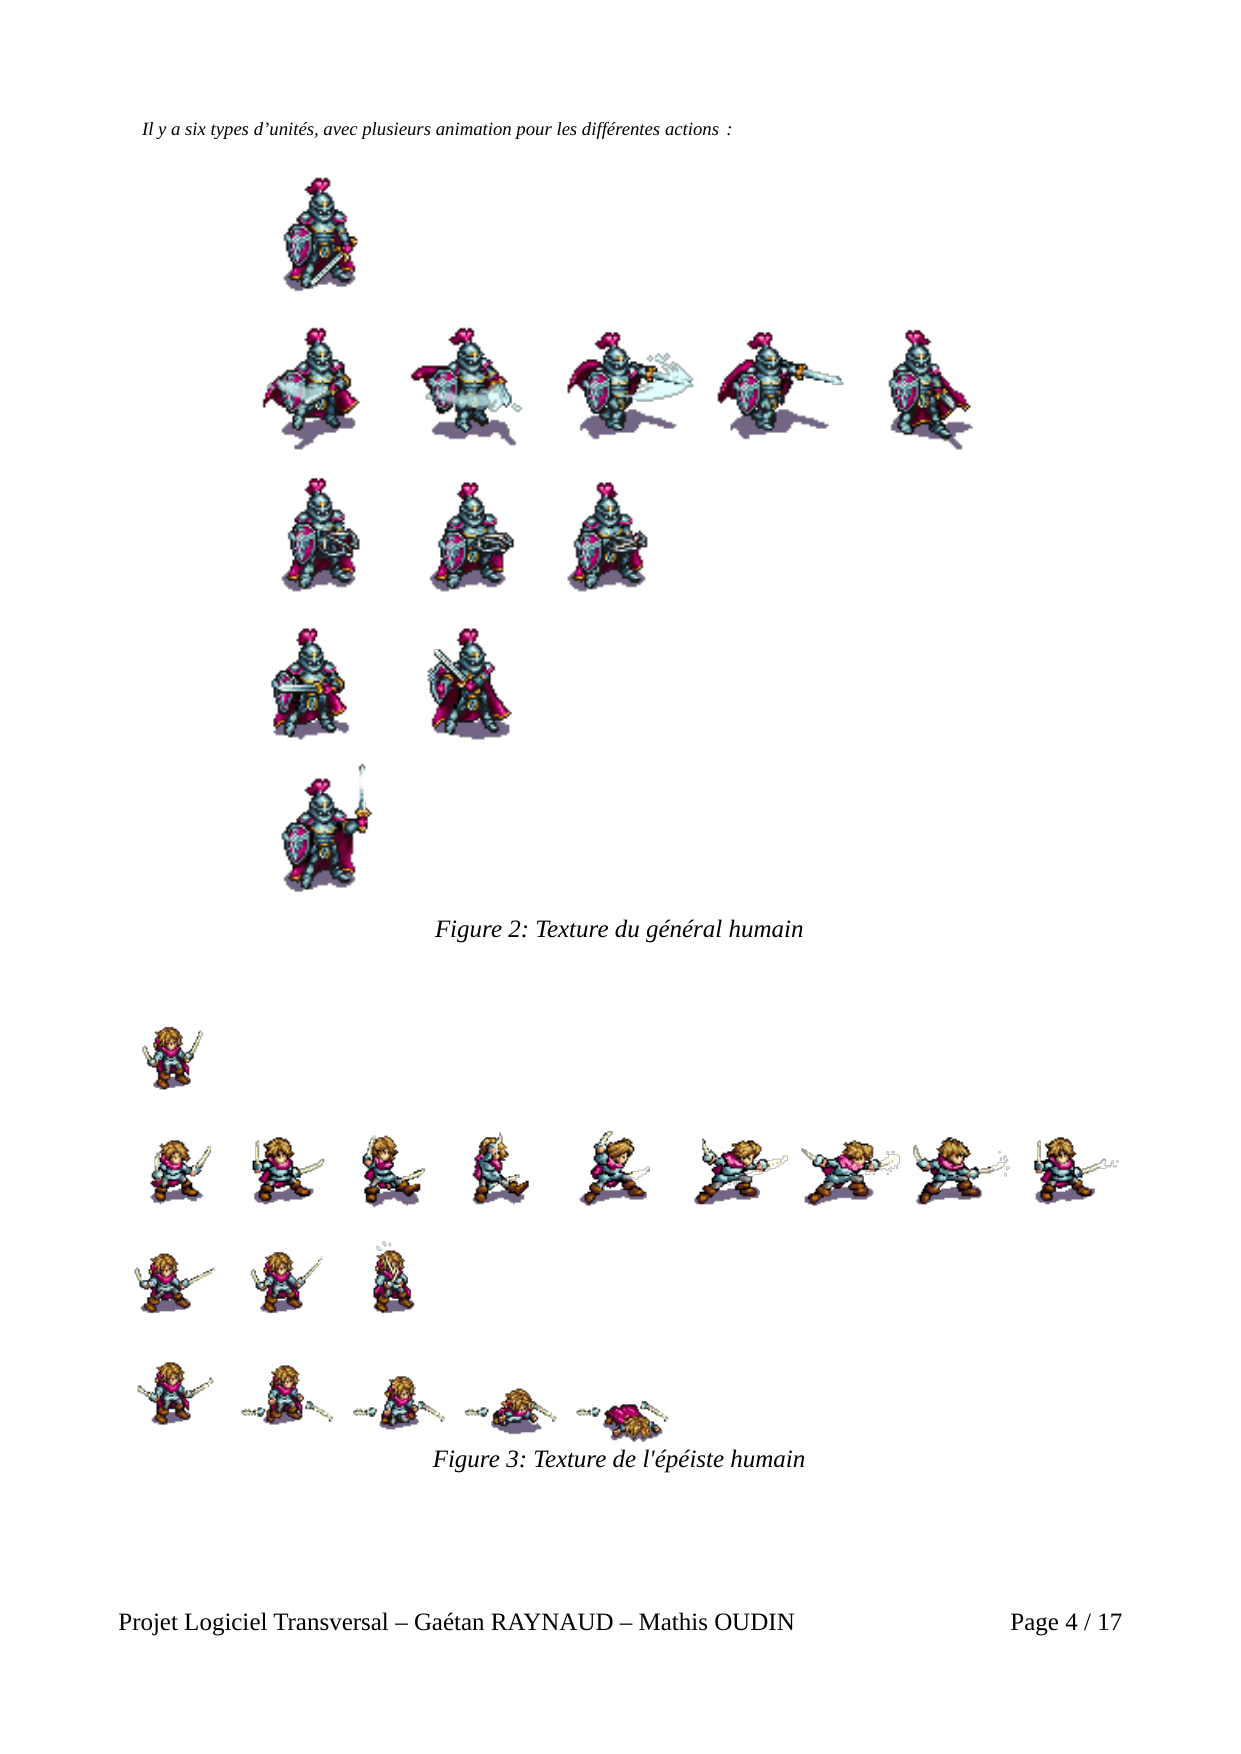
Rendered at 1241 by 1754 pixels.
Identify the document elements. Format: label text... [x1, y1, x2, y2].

picture [118, 998, 1123, 1445]
text Figure 3: Texture de l'épéiste humain [118, 1445, 1122, 1473]
text Figure 2: Texture du général humain [245, 915, 995, 943]
text Il y a six types d’unités, avec plusieurs animation pour les différentes actions : [142, 118, 1122, 140]
picture [245, 164, 995, 915]
